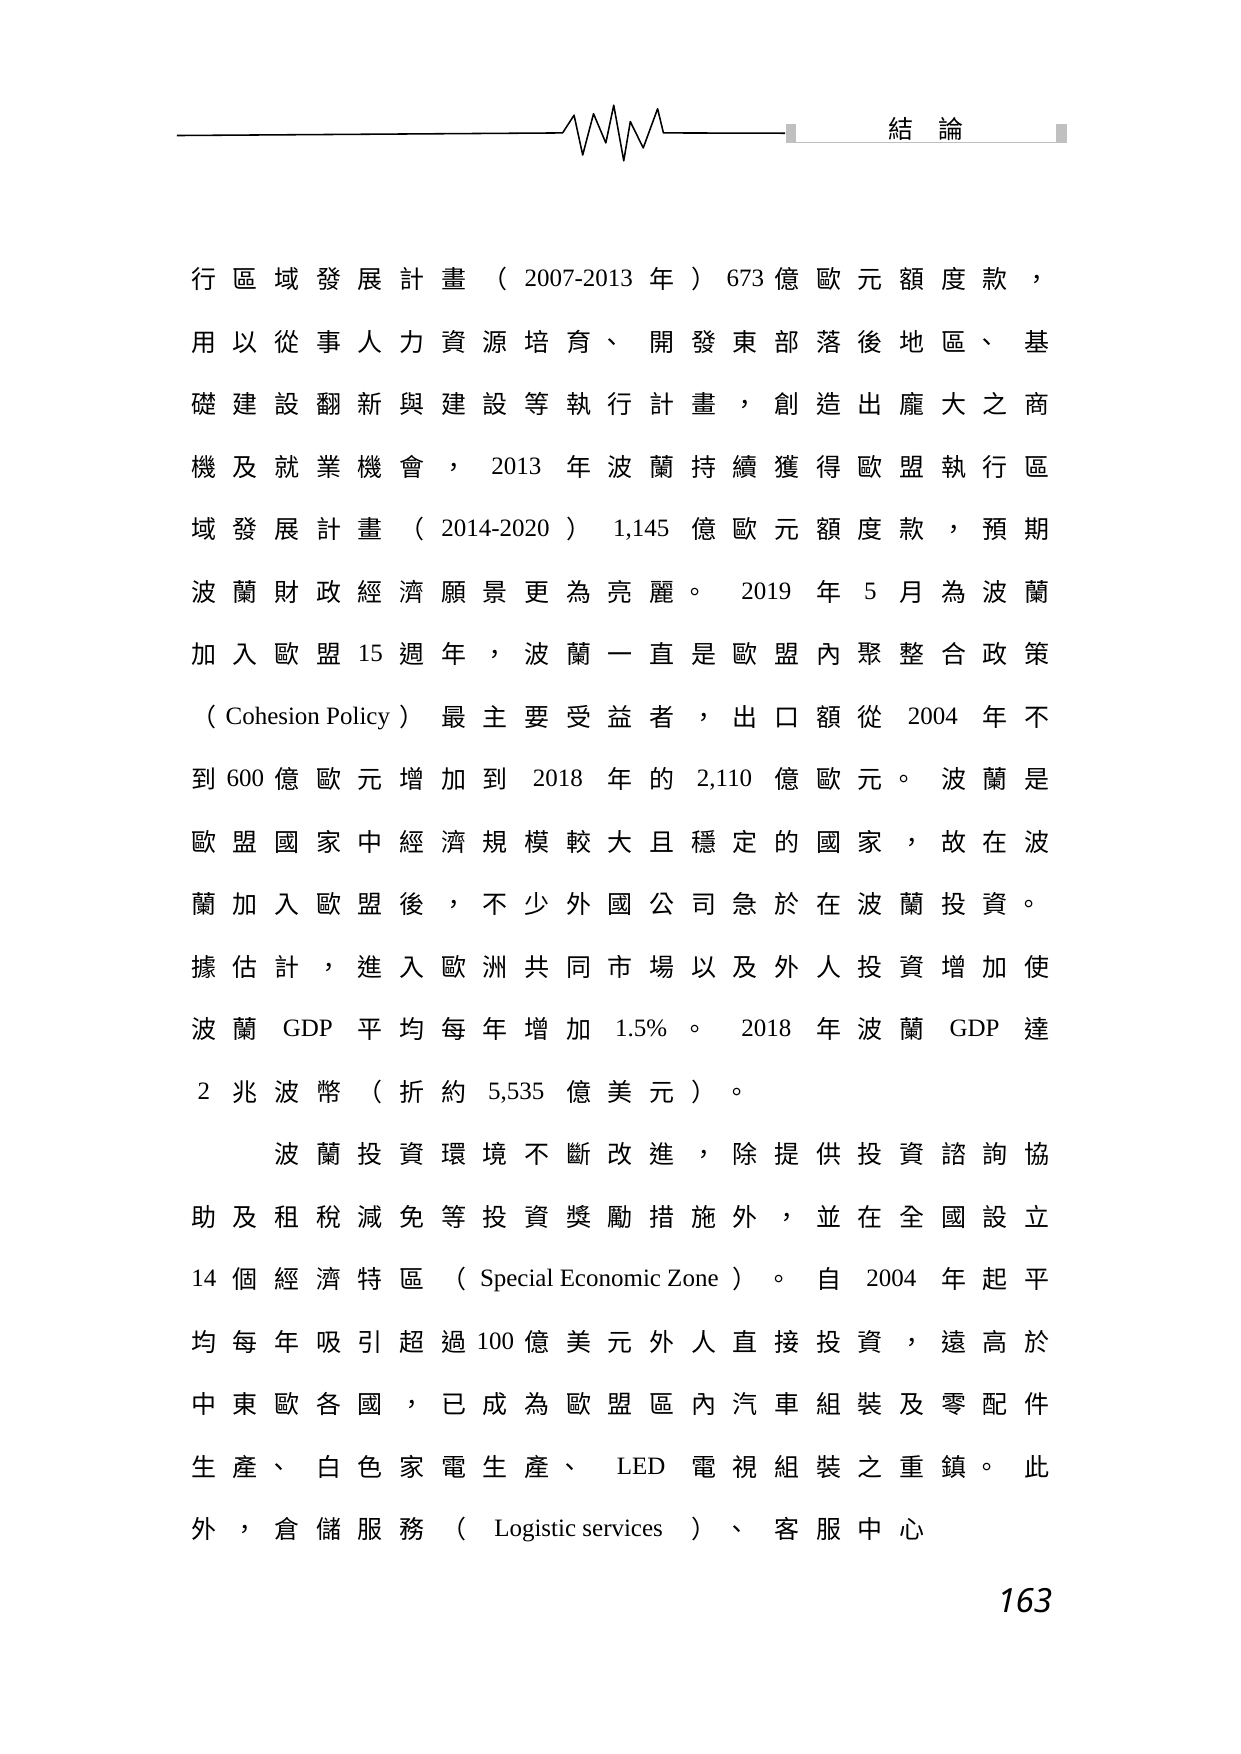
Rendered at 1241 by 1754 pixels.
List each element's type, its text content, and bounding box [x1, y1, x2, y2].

text 波蘭投資環境不斷改進，除提供投資諮詢協助及租稅減免等投資獎勵措施外，並在全國設立14個經濟特區（Special Economic Zone）。自2004年起平均每年吸引超過100億美元外人直接投資，遠高於中東歐各國，已成為歐盟區內汽車組裝及零配件生產、白色家電生產、LED電視組裝之重鎮。此外，倉儲服務（Logistic services）、客服中心 [183, 1111, 1058, 1549]
text 行區域發展計畫（2007-2013年）673億歐元額度款，用以從事人力資源培育、開發東部落後地區、基礎建設翻新與建設等執行計畫，創造出龐大之商機及就業機會，2013年波蘭持續獲得歐盟執行區域發展計畫（2014-2020）1,145億歐元額度款，預期波蘭財政經濟願景更為亮麗。2019年5月為波蘭加入歐盟15週年，波蘭一直是歐盟內聚整合政策（Cohesion Policy）最主要受益者，出口額從2004年不到600億歐元增加到2018年的2,110億歐元。波蘭是歐盟國家中經濟規模較大且穩定的國家，故在波蘭加入歐盟後，不少外國公司急於在波蘭投資。據估計，進入歐洲共同市場以及外人投資增加使波蘭GDP平均每年增加1.5%。2018年波蘭GDP達2兆波幣（折約5,535億美元）。 [183, 236, 1058, 1111]
